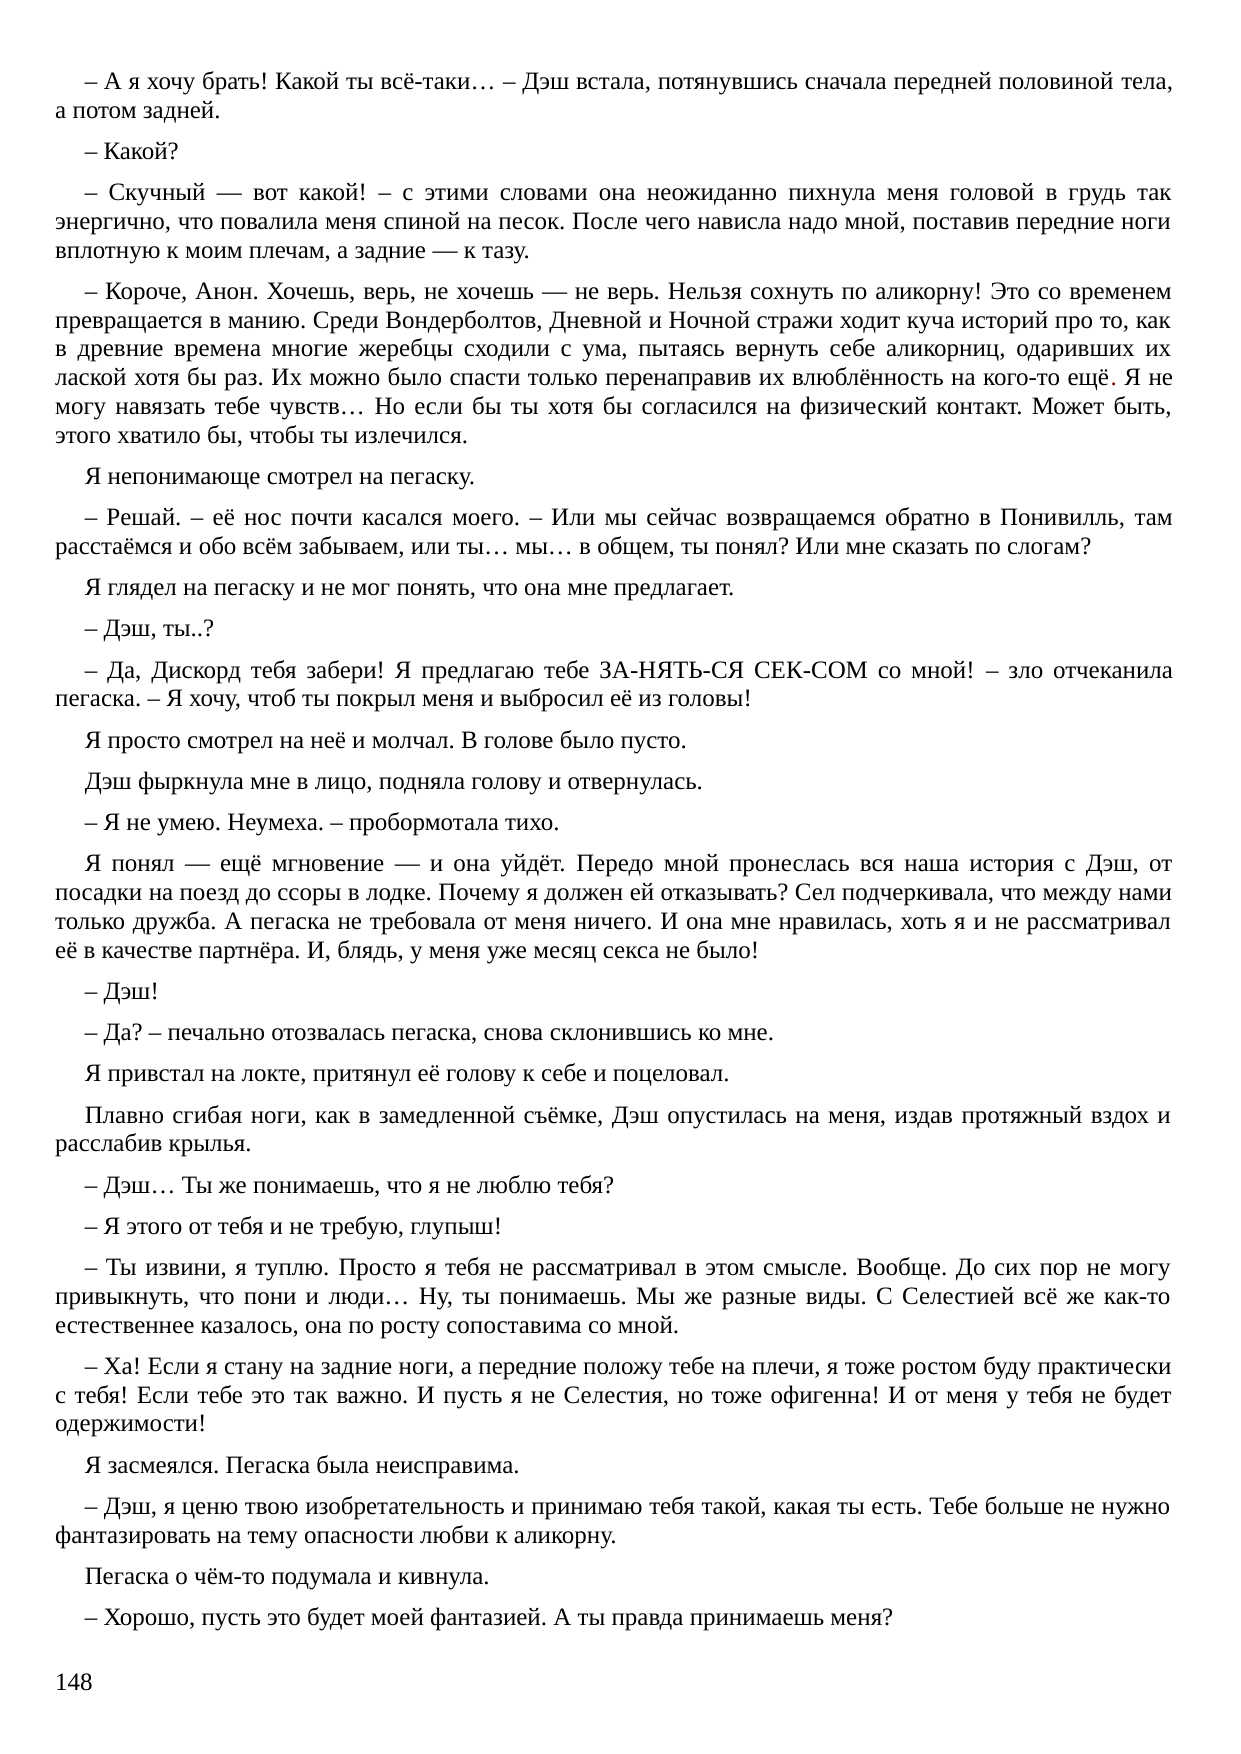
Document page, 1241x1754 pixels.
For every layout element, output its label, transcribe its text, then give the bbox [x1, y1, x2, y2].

text – Дэш! [55, 976, 1173, 1005]
text – Да, Дискорд тебя забери! Я предлагаю тебе ЗА-НЯТЬ-СЯ СЕК-СОМ со мной! – зло отчеканила пегаска. – Я хочу, чтоб ты покрыл меня и выбросил её из головы! [55, 655, 1173, 712]
text – Я этого от тебя и не требую, глупыш! [55, 1211, 1173, 1240]
text Пегаска о чём-то подумала и кивнула. [55, 1561, 1173, 1590]
text Я непонимающе смотрел на пегаску. [55, 461, 1173, 490]
text Я привстал на локте, притянул её голову к себе и поцеловал. [55, 1058, 1173, 1087]
text – Решай. – её нос почти касался моего. – Или мы сейчас возвращаемся обратно в Понивилль, там расстаёмся и обо всём забываем, или ты… мы… в общем, ты понял? Или мне сказать по слогам? [55, 502, 1173, 560]
text Я глядел на пегаску и не мог понять, что она мне предлагает. [55, 572, 1173, 601]
text – Дэш, ты..? [55, 613, 1173, 642]
text – Ха! Если я стану на задние ноги, а передние положу тебе на плечи, я тоже ростом буду практически с тебя! Если тебе это так важно. И пусть я не Селестия, но тоже офигенна! И от меня у тебя не будет одержимости! [55, 1351, 1173, 1437]
text Я понял — ещё мгновение — и она уйдёт. Передо мной пронеслась вся наша история с Дэш, от посадки на поезд до ссоры в лодке. Почему я должен ей отказывать? Сел подчеркивала, что между нами только дружба. А пегаска не требовала от меня ничего. И она мне нравилась, хоть я и не рассматривал её в качестве партнёра. И, блядь, у меня уже месяц секса не было! [55, 848, 1173, 963]
text – Короче, Анон. Хочешь, верь, не хочешь — не верь. Нельзя сохнуть по аликорну! Это со временем превращается в манию. Среди Вондерболтов, Дневной и Ночной стражи ходит куча историй про то, как в древние времена многие жеребцы сходили с ума, пытаясь вернуть себе аликорниц, одаривших их лаской хотя бы раз. Их можно было спасти только перенаправив их влюблённость на кого-то ещё. Я не могу навязать тебе чувств… Но если бы ты хотя бы согласился на физический контакт. Может быть, этого хватило бы, чтобы ты излечился. [55, 276, 1173, 448]
text – Скучный — вот какой! – с этими словами она неожиданно пихнула меня головой в грудь так энергично, что повалила меня спиной на песок. После чего нависла надо мной, поставив передние ноги вплотную к моим плечам, а задние — к тазу. [55, 177, 1173, 263]
text Дэш фыркнула мне в лицо, подняла голову и отвернулась. [55, 766, 1173, 795]
text – Хорошо, пусть это будет моей фантазией. А ты правда принимаешь меня? [55, 1602, 1173, 1631]
text – Ты извини, я туплю. Просто я тебя не рассматривал в этом смысле. Вообще. До сих пор не могу привыкнуть, что пони и люди… Ну, ты понимаешь. Мы же разные виды. С Селестией всё же как-то естественнее казалось, она по росту сопоставима со мной. [55, 1252, 1173, 1338]
text – Какой? [55, 136, 1173, 165]
text – А я хочу брать! Какой ты всё-таки… – Дэш встала, потянувшись сначала передней половиной тела, а потом задней. [55, 66, 1173, 123]
text – Я не умею. Неумеха. – пробормотала тихо. [55, 807, 1173, 836]
text Я просто смотрел на неё и молчал. В голове было пусто. [55, 725, 1173, 753]
text Я засмеялся. Пегаска была неисправима. [55, 1450, 1173, 1478]
text – Да? – печально отозвалась пегаска, снова склонившись ко мне. [55, 1017, 1173, 1046]
text Плавно сгибая ноги, как в замедленной съёмке, Дэш опустилась на меня, издав протяжный вздох и расслабив крылья. [55, 1100, 1173, 1157]
text – Дэш… Ты же понимаешь, что я не люблю тебя? [55, 1170, 1173, 1198]
text – Дэш, я ценю твою изобретательность и принимаю тебя такой, какая ты есть. Тебе больше не нужно фантазировать на тему опасности любви к аликорну. [55, 1491, 1173, 1548]
